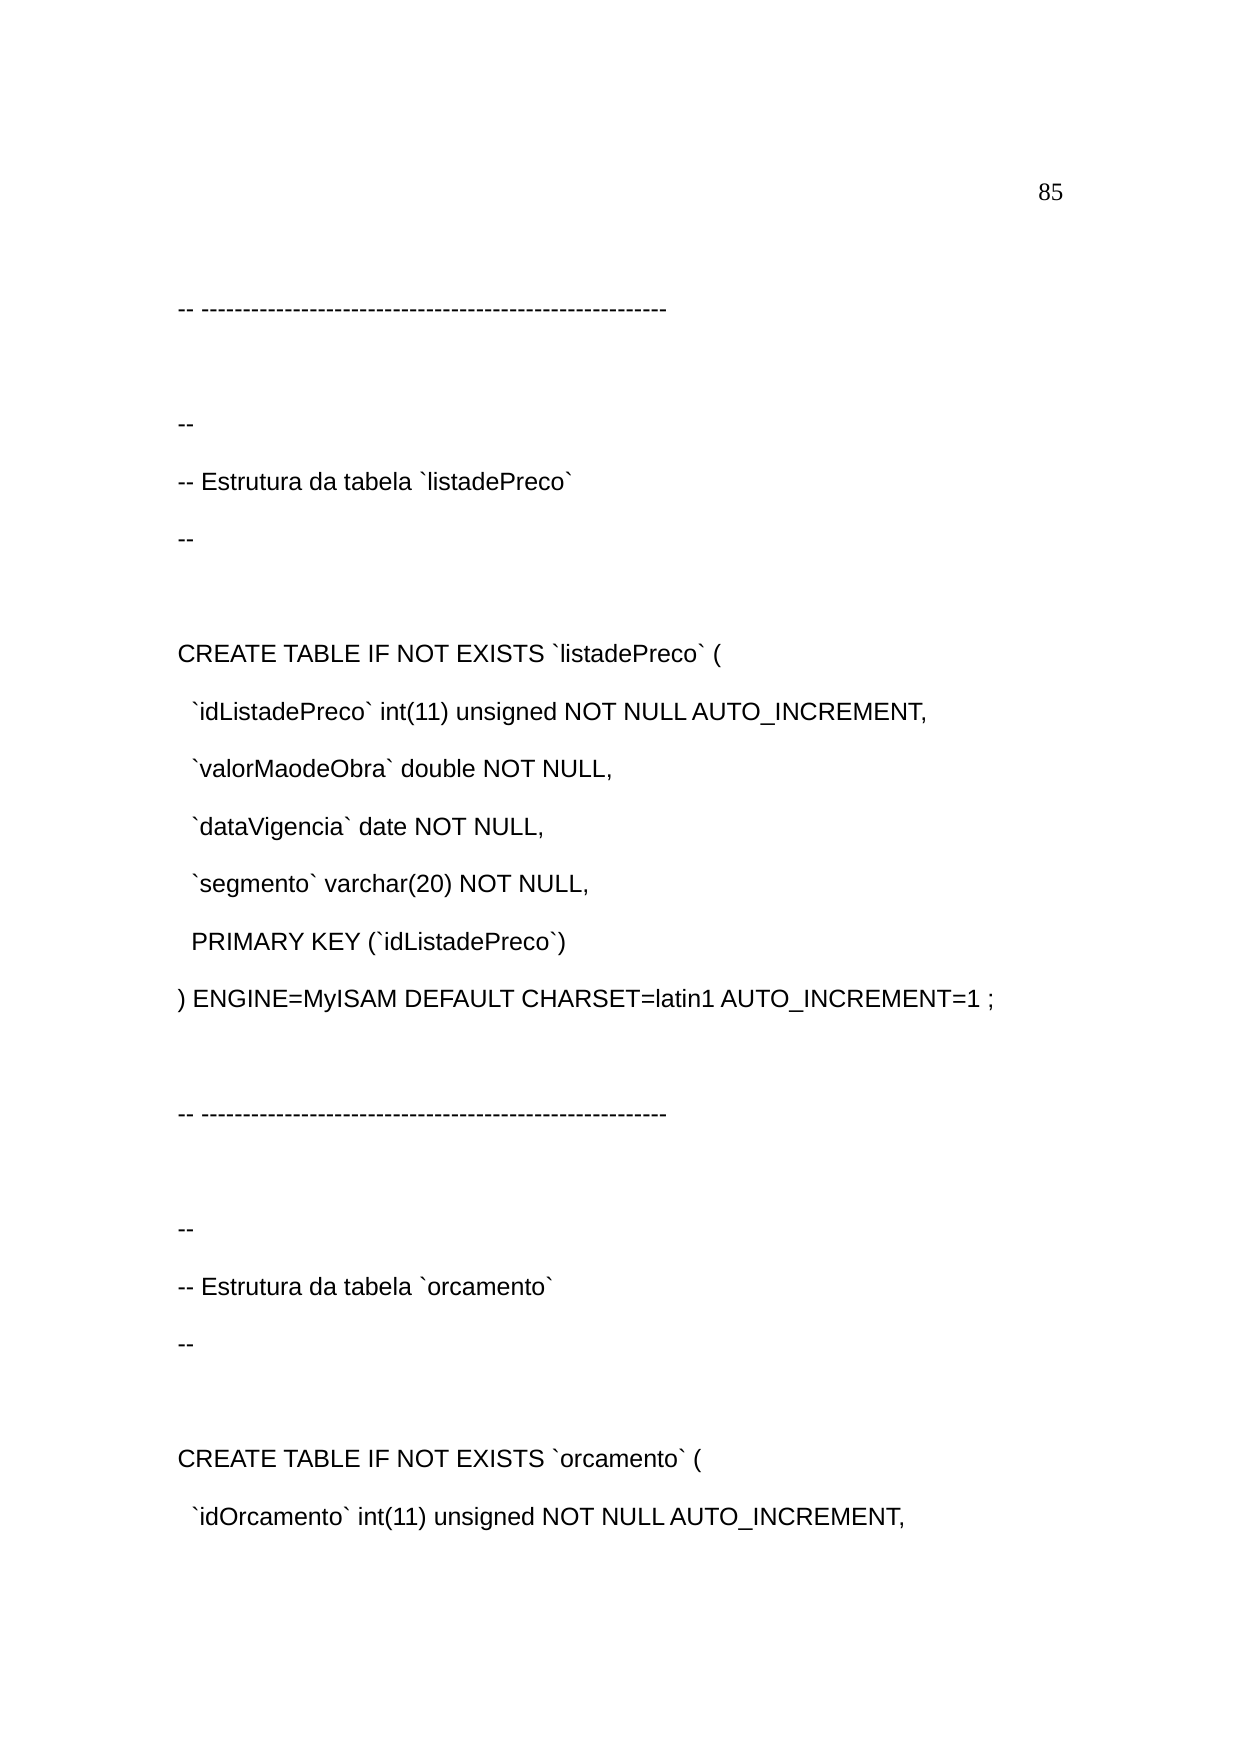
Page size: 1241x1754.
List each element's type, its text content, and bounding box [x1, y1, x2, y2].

text -- Estrutura da tabela `orcamento` [177, 1272, 1063, 1301]
text -- [177, 524, 1063, 553]
text -- -------------------------------------------------------- [177, 1099, 1063, 1128]
text -- Estrutura da tabela `listadePreco` [177, 467, 1063, 496]
text `dataVigencia` date NOT NULL, [177, 812, 1063, 841]
text `valorMaodeObra` double NOT NULL, [177, 754, 1063, 783]
text ) ENGINE=MyISAM DEFAULT CHARSET=latin1 AUTO_INCREMENT=1 ; [177, 984, 1063, 1013]
text `idOrcamento` int(11) unsigned NOT NULL AUTO_INCREMENT, [177, 1502, 1063, 1531]
text -- [177, 1329, 1063, 1358]
text -- [177, 1214, 1063, 1243]
text -- [177, 409, 1063, 438]
text PRIMARY KEY (`idListadePreco`) [177, 927, 1063, 956]
text CREATE TABLE IF NOT EXISTS `listadePreco` ( [177, 639, 1063, 668]
text `idListadePreco` int(11) unsigned NOT NULL AUTO_INCREMENT, [177, 697, 1063, 726]
text CREATE TABLE IF NOT EXISTS `orcamento` ( [177, 1444, 1063, 1473]
text -- -------------------------------------------------------- [177, 294, 1063, 323]
text `segmento` varchar(20) NOT NULL, [177, 869, 1063, 898]
